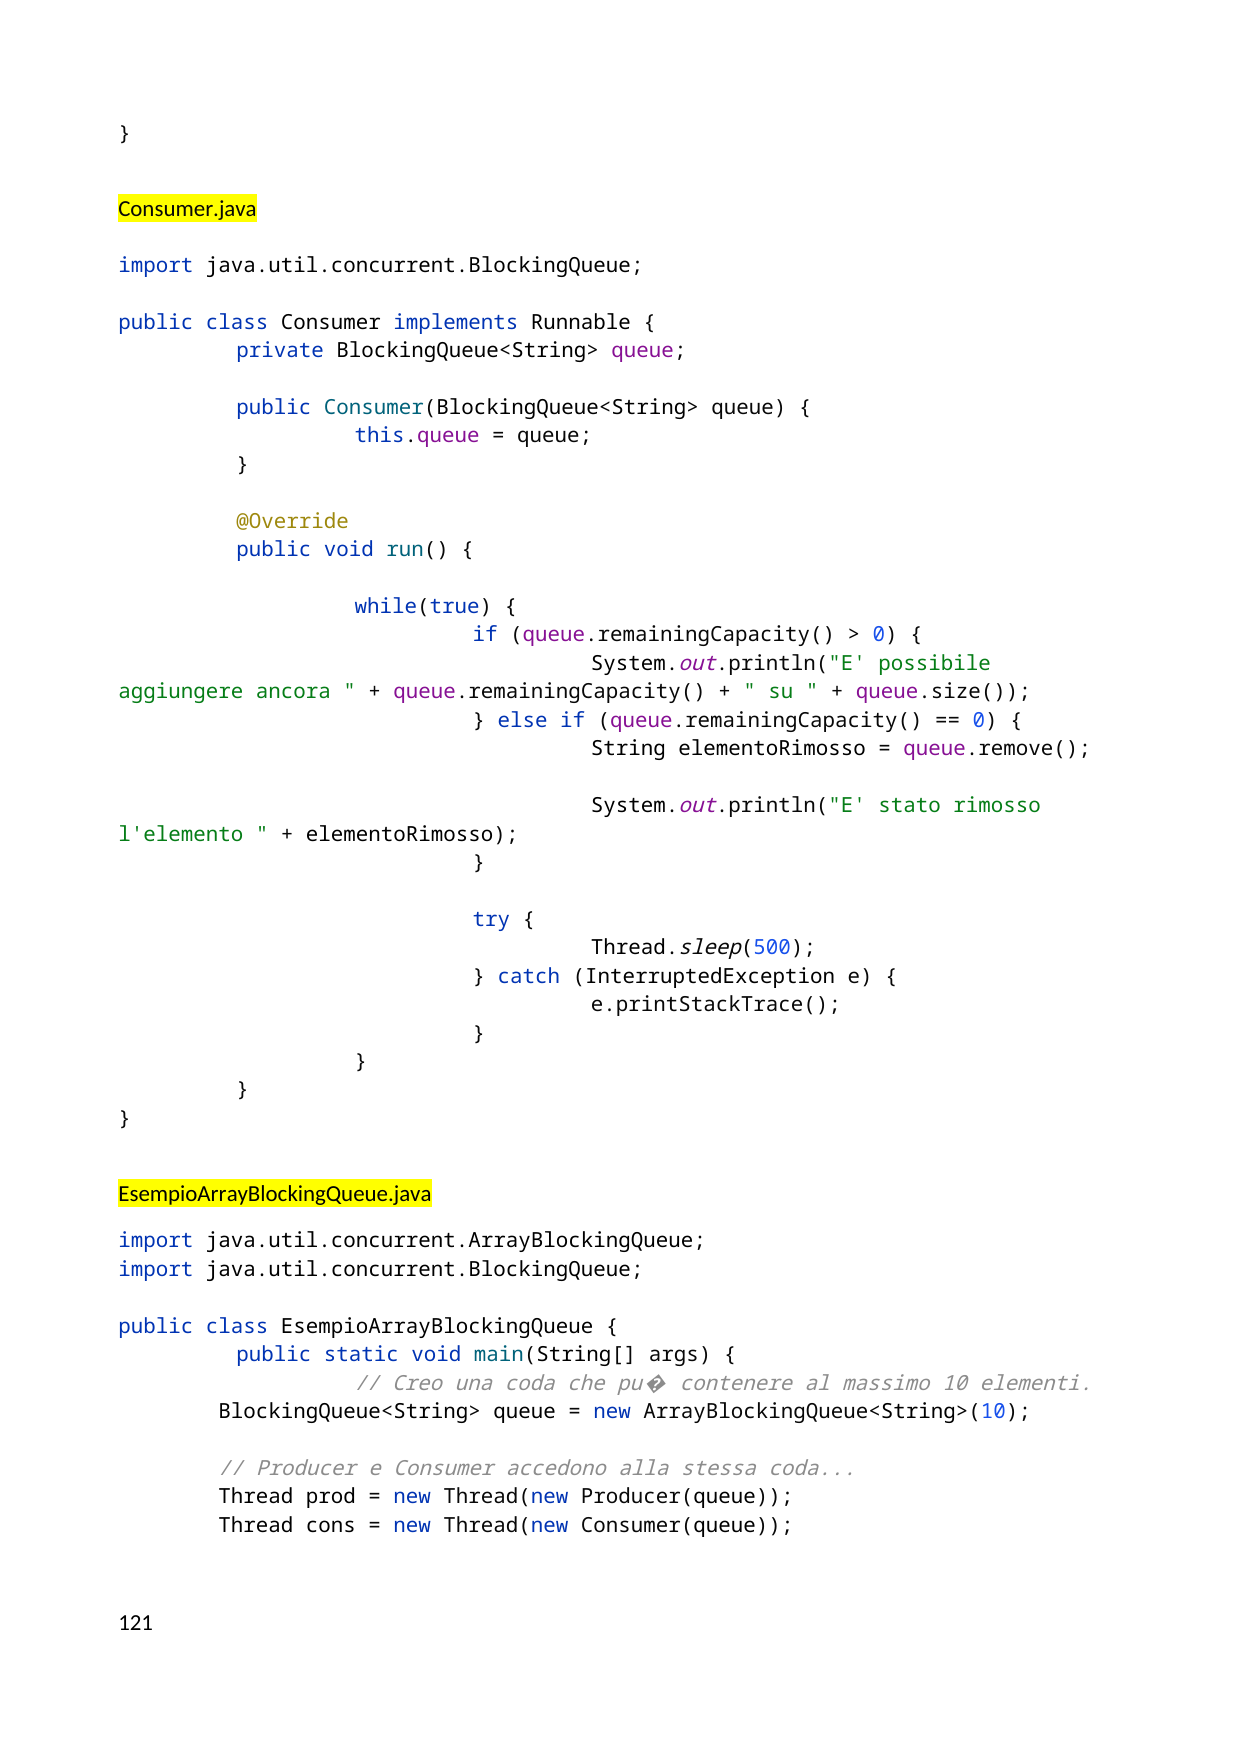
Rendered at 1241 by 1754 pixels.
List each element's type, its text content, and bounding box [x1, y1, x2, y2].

text EsempioArrayBlockingQueue.java [118, 1179, 1122, 1207]
text } [118, 118, 1122, 147]
text import java.util.concurrent.BlockingQueue; public class Consumer implements Runnable { private BlockingQueue<String> queue; public Consumer(BlockingQueue<String> queue) { this.queue = queue; } @Override public void run() { while(true) { if (queue.remainingCapacity() > 0) { System.out.println("E' possibile aggiungere ancora " + queue.remainingCapacity() + " su " + queue.size()); } else if (queue.remainingCapacity() == 0) { String elementoRimosso = queue.remove(); System.out.println("E' stato rimosso l'elemento " + elementoRimosso); } try { Thread.sleep(500); } catch (InterruptedException e) { e.printStackTrace(); } } } } [118, 250, 1122, 1131]
text import java.util.concurrent.ArrayBlockingQueue; import java.util.concurrent.BlockingQueue; public class EsempioArrayBlockingQueue { public static void main(String[] args) { // Creo una coda che pu� contenere al massimo 10 elementi. BlockingQueue<String> queue = new ArrayBlockingQueue<String>(10); // Producer e Consumer accedono alla stessa coda... Thread prod = new Thread(new Producer(queue)); Thread cons = new Thread(new Consumer(queue)); [118, 1226, 1122, 1567]
text Consumer.java [118, 194, 1122, 222]
